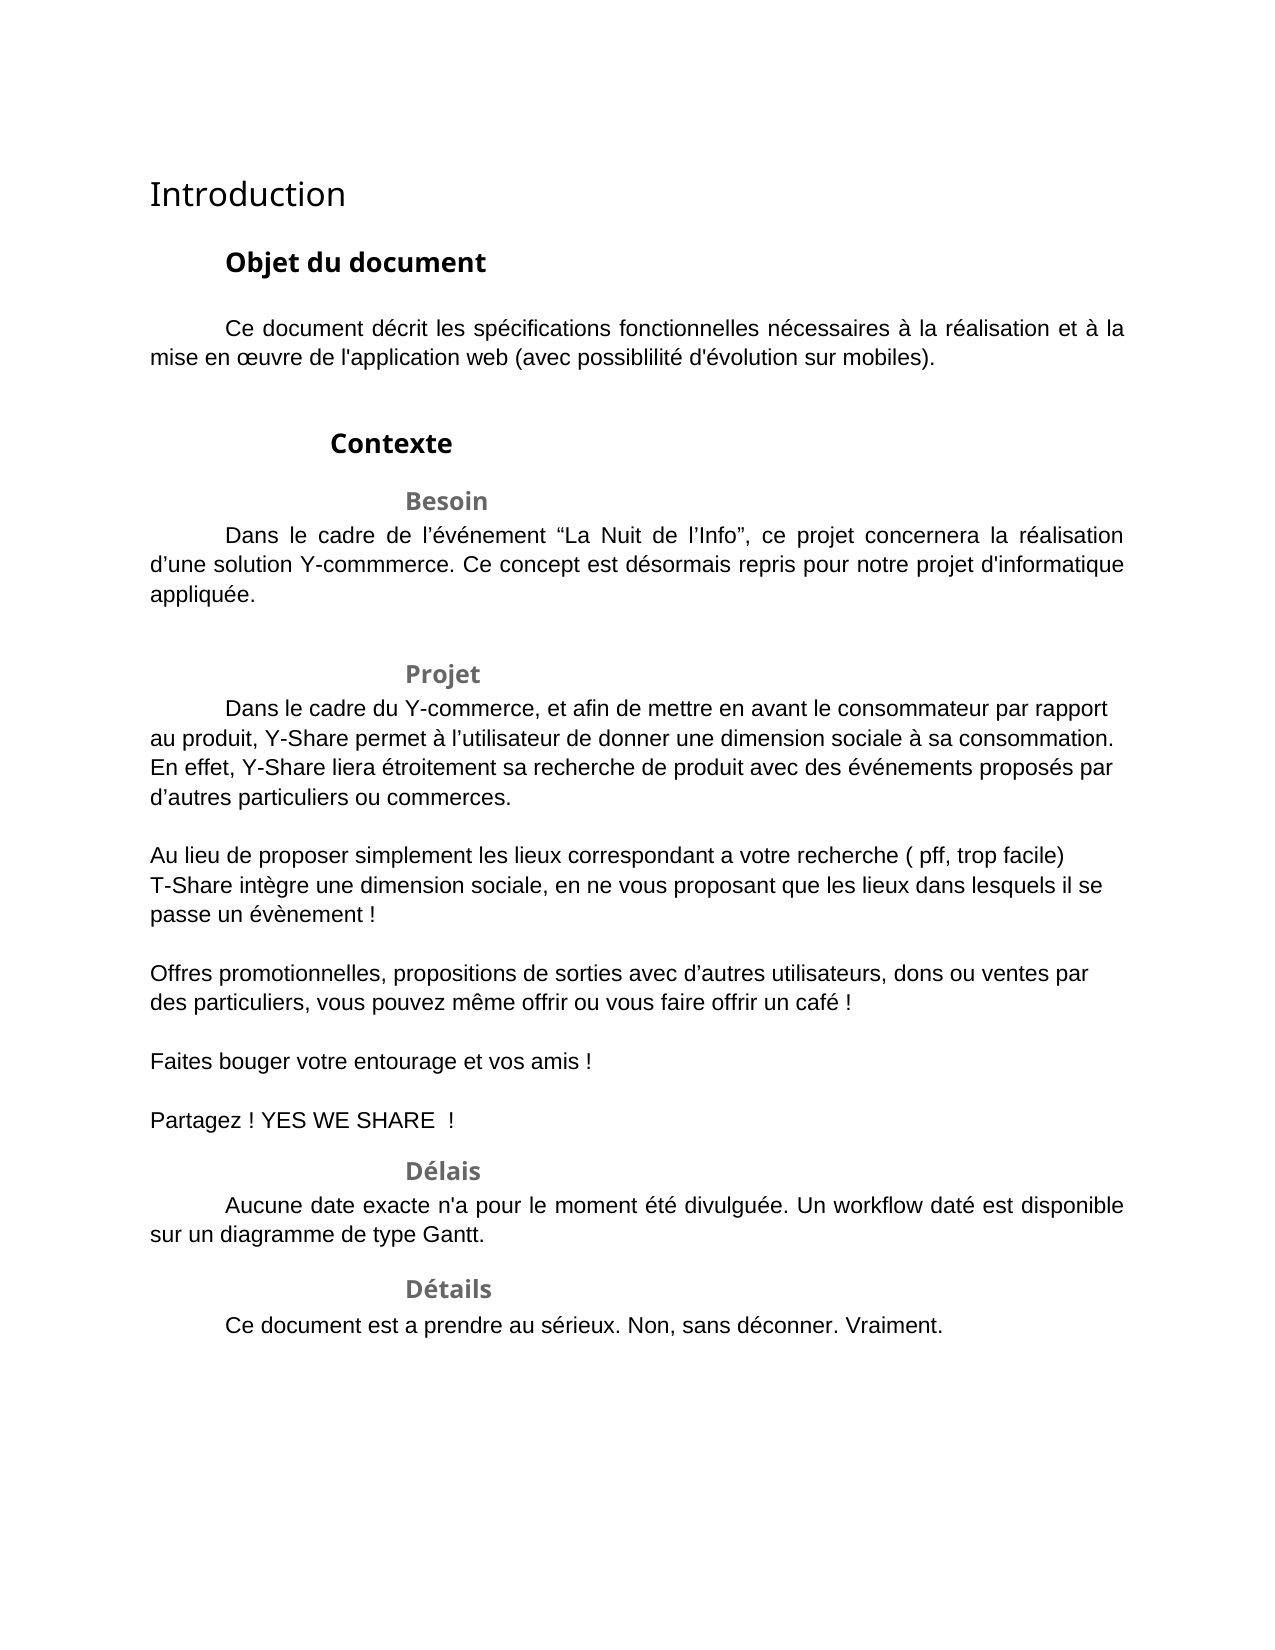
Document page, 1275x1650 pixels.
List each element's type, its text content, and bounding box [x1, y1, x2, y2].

text Faites bouger votre entourage et vos amis ! [150, 1049, 1125, 1074]
subtitle Objet du document [150, 244, 1125, 281]
text Offres promotionnelles, propositions de sorties avec d’autres utilisateurs, dons ou ventes par des particuliers, vous pouvez même offrir ou vous faire offrir un café ! [150, 961, 1125, 1016]
subtitle Contexte [150, 424, 1125, 461]
text Au lieu de proposer simplement les lieux correspondant a votre recherche ( pff, trop facile) [150, 843, 1125, 869]
text Dans le cadre du Y-commerce, et afin de mettre en avant le consommateur par rapport au produit, Y-Share permet à l’utilisateur de donner une dimension sociale à sa consommation. En effet, Y-Share liera étroitement sa recherche de produit avec des événements proposés par d’autres particuliers ou commerces. [150, 696, 1125, 810]
subtitle Projet [150, 657, 1125, 691]
text Aucune date exacte n'a pour le moment été divulguée. Un workflow daté est disponible sur un diagramme de type Gantt. [150, 1193, 1125, 1248]
subtitle Introduction [150, 171, 1125, 216]
subtitle Délais [150, 1153, 1125, 1187]
subtitle Détails [150, 1272, 1125, 1306]
text Ce document est a prendre au sérieux. Non, sans déconner. Vraiment. [150, 1313, 1125, 1339]
text T-Share intègre une dimension sociale, en ne vous proposant que les lieux dans lesquels il se passe un évènement ! [150, 872, 1125, 927]
text Ce document décrit les spécifications fonctionnelles nécessaires à la réalisation et à la mise en œuvre de l'application web (avec possiblilité d'évolution sur mobiles). [150, 316, 1125, 371]
text Dans le cadre de l’événement “La Nuit de l’Info”, ce projet concernera la réalisation d’une solution Y-commmerce. Ce concept est désormais repris pour notre projet d'informatique appliquée. [150, 523, 1125, 607]
text Partagez ! YES WE SHARE ! [150, 1107, 1125, 1133]
subtitle Besoin [150, 484, 1125, 518]
